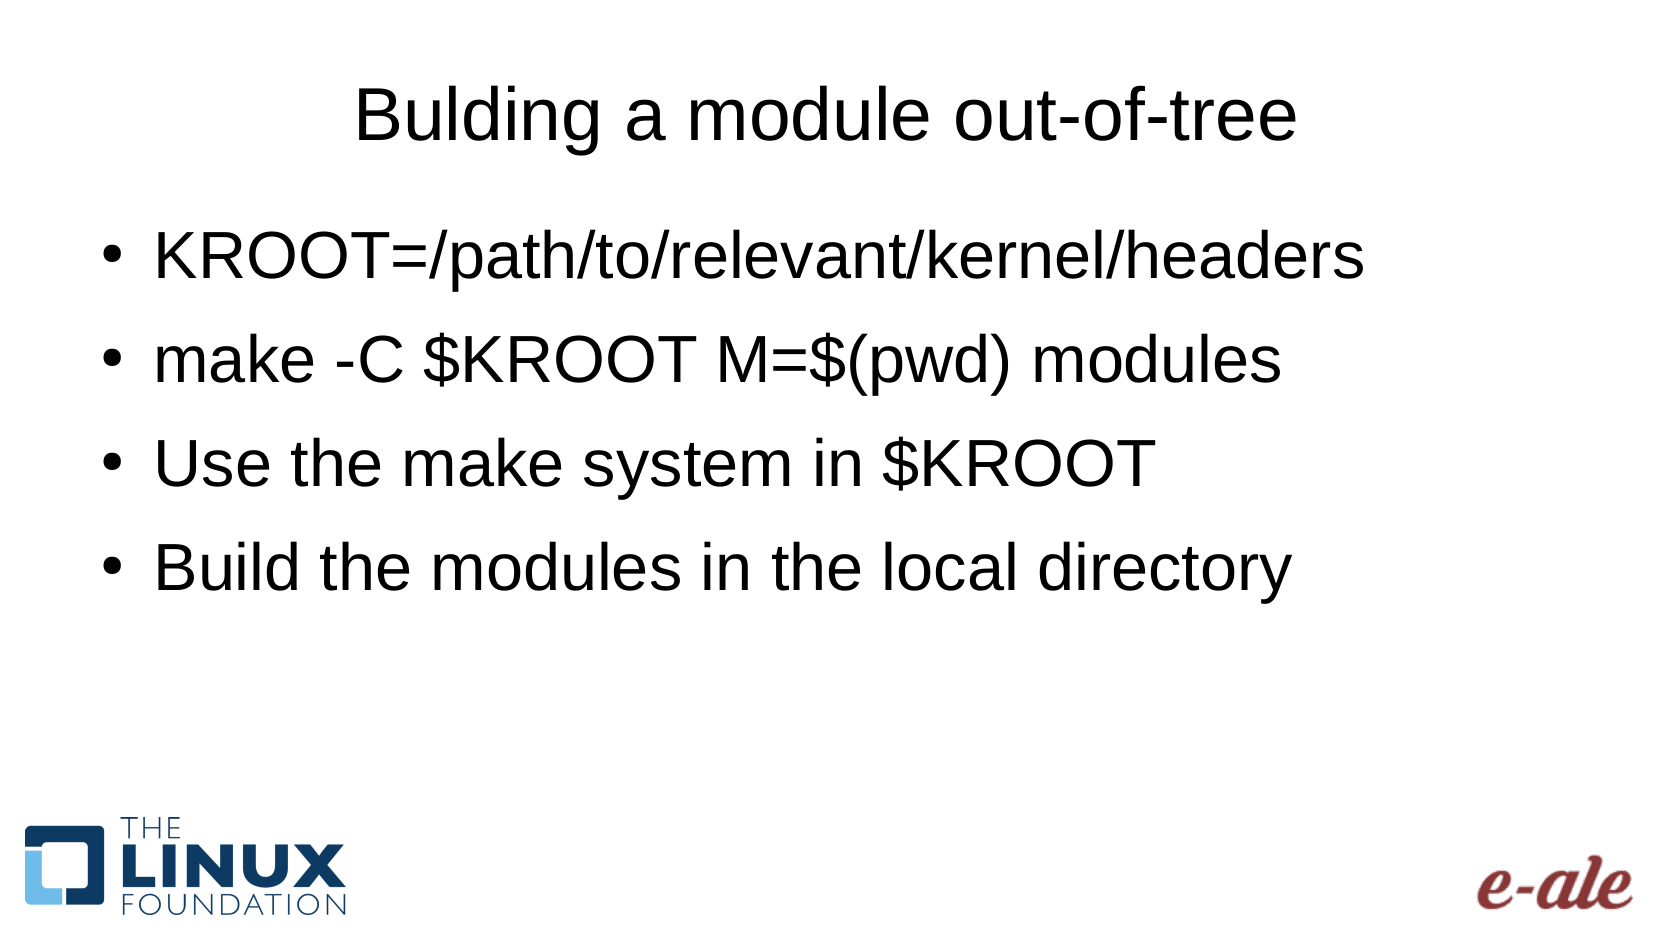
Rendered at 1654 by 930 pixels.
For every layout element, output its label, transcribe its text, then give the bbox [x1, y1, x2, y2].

picture [1475, 853, 1636, 912]
picture [25, 817, 346, 915]
list KROOT=/path/to/relevant/kernel/headers make -C $KROOT M=$(pwd) modules Use the make system in $KROOT Build the modules in the local directory [82, 217, 1571, 757]
title Bulding a module out-of-tree [82, 37, 1571, 193]
